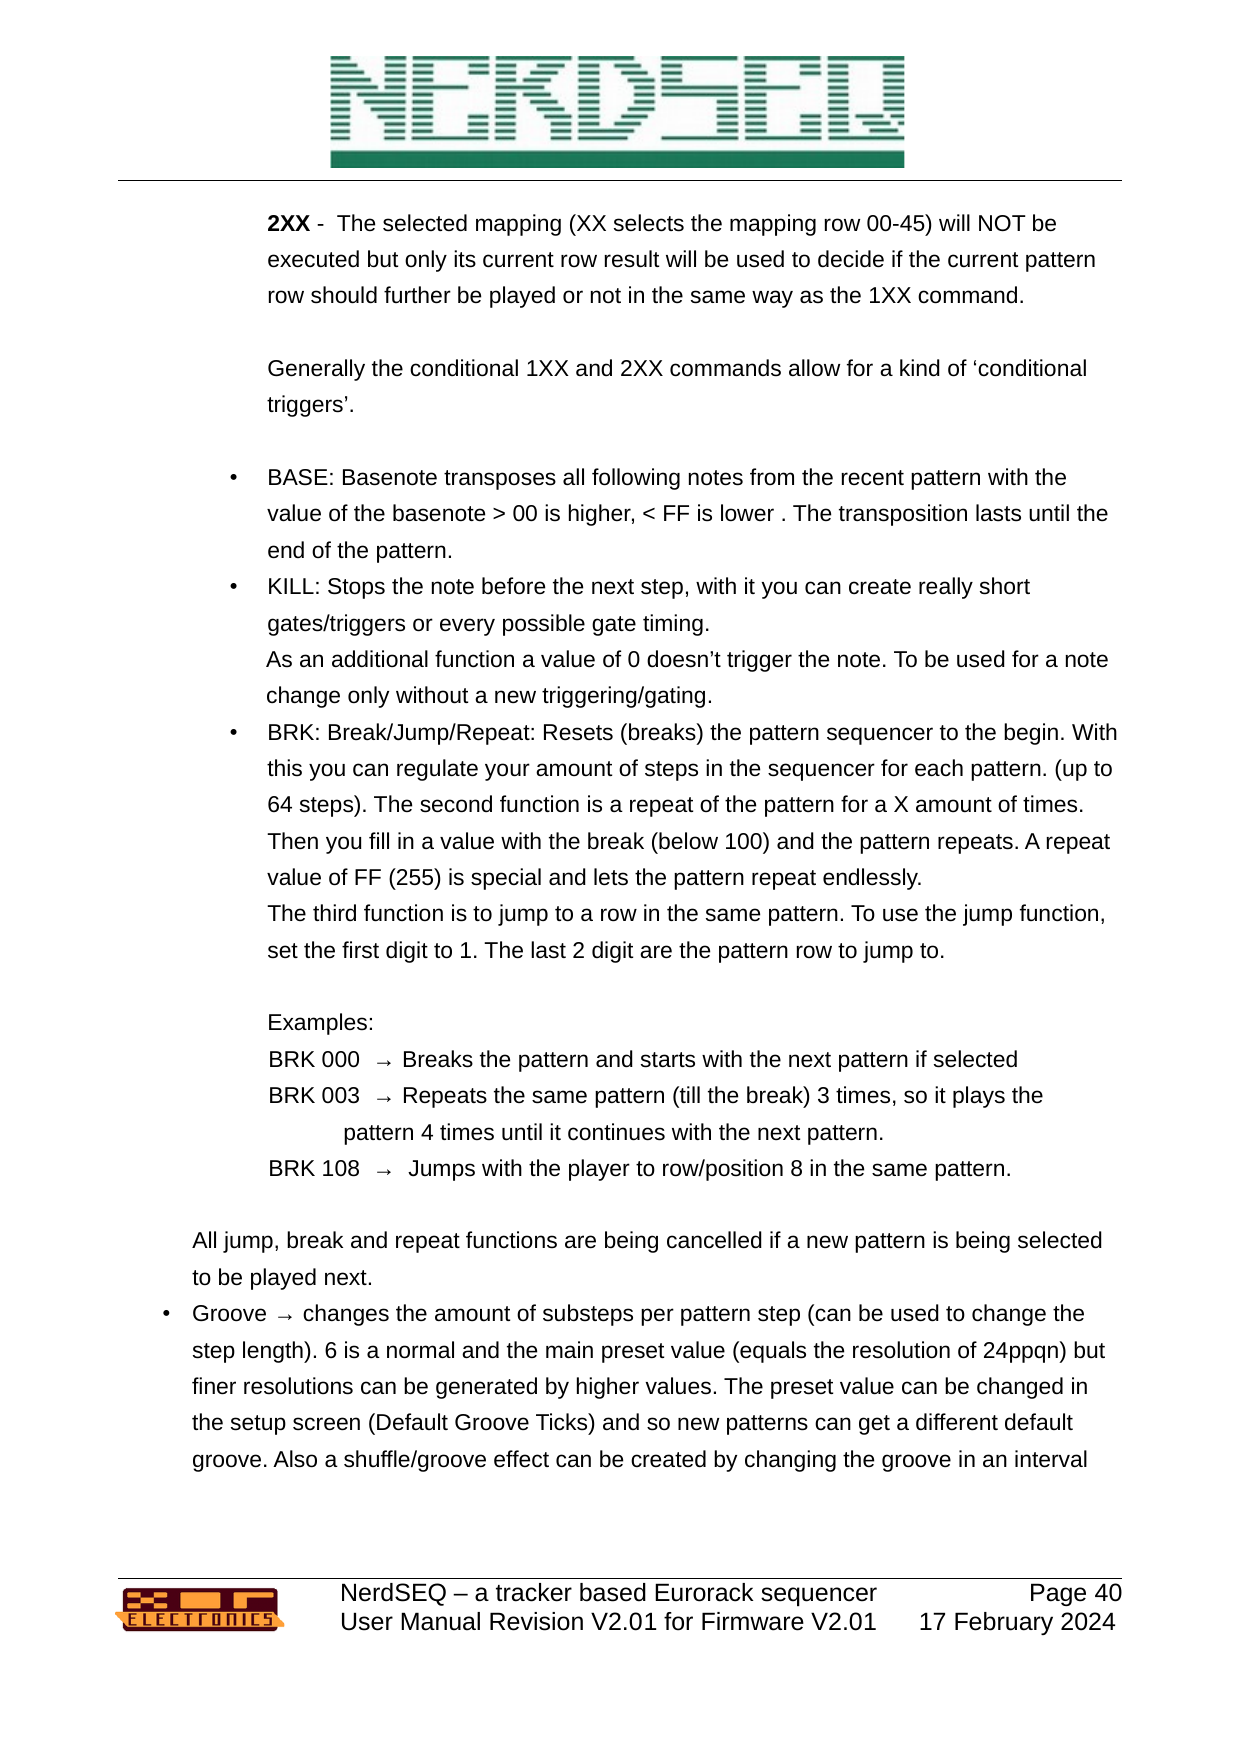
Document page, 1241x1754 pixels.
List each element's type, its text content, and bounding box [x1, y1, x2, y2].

list The third function is to jump to a row in the same pattern. To use the jump function, set the first digit to 1. The last 2 digit are the pattern row to jump to. [229, 900, 1122, 963]
picture [330, 56, 905, 168]
list BASE: Basenote transposes all following notes from the recent pattern with the value of the basenote > 00 is higher, < FF is lower . The transposition lasts until the end of the pattern. [229, 464, 1122, 563]
list Groove → changes the amount of substeps per pattern step (can be used to change the step length). 6 is a normal and the main preset value (equals the resolution of 24ppqn) but finer resolutions can be generated by higher values. The preset value can be changed in the setup screen (Default Groove Ticks) and so new patterns can get a different default groove. Also a shuffle/groove effect can be created by changing the groove in an interval [162, 1300, 1122, 1472]
text All jump, break and repeat functions are being cancelled if a new pattern is being selected to be played next. [192, 1227, 1122, 1290]
text As an additional function a value of 0 doesn’t trigger the note. To be used for a note change only without a new triggering/gating. [266, 646, 1122, 708]
list KILL: Stops the note before the next step, with it you can create really short gates/triggers or every possible gate timing. [229, 573, 1122, 636]
list BRK: Break/Jump/Repeat: Resets (breaks) the pattern sequencer to the begin. With this you can regulate your amount of steps in the sequencer for each pattern. (up to 64 steps). The second function is a repeat of the pattern for a X amount of times. Then you fill in a value with the break (below 100) and the pattern repeats. A repeat value of FF (255) is special and lets the pattern repeat endlessly. [229, 718, 1122, 890]
list 2XX - The selected mapping (XX selects the mapping row 00-45) will NOT be executed but only its current row result will be used to decide if the current pattern row should further be played or not in the same way as the 1XX command. Generally the conditional 1XX and 2XX commands allow for a kind of ‘conditional triggers’. [229, 209, 1122, 454]
list Examples: [229, 1009, 1122, 1036]
text BRK 000 → Breaks the pattern and starts with the next pattern if selected [192, 1046, 1122, 1072]
text BRK 003 → Repeats the same pattern (till the break) 3 times, so it plays the pattern 4 times until it continues with the next pattern. [192, 1082, 1122, 1145]
picture [115, 1584, 285, 1634]
text BRK 108 → Jumps with the player to row/position 8 in the same pattern. [266, 1155, 1122, 1181]
